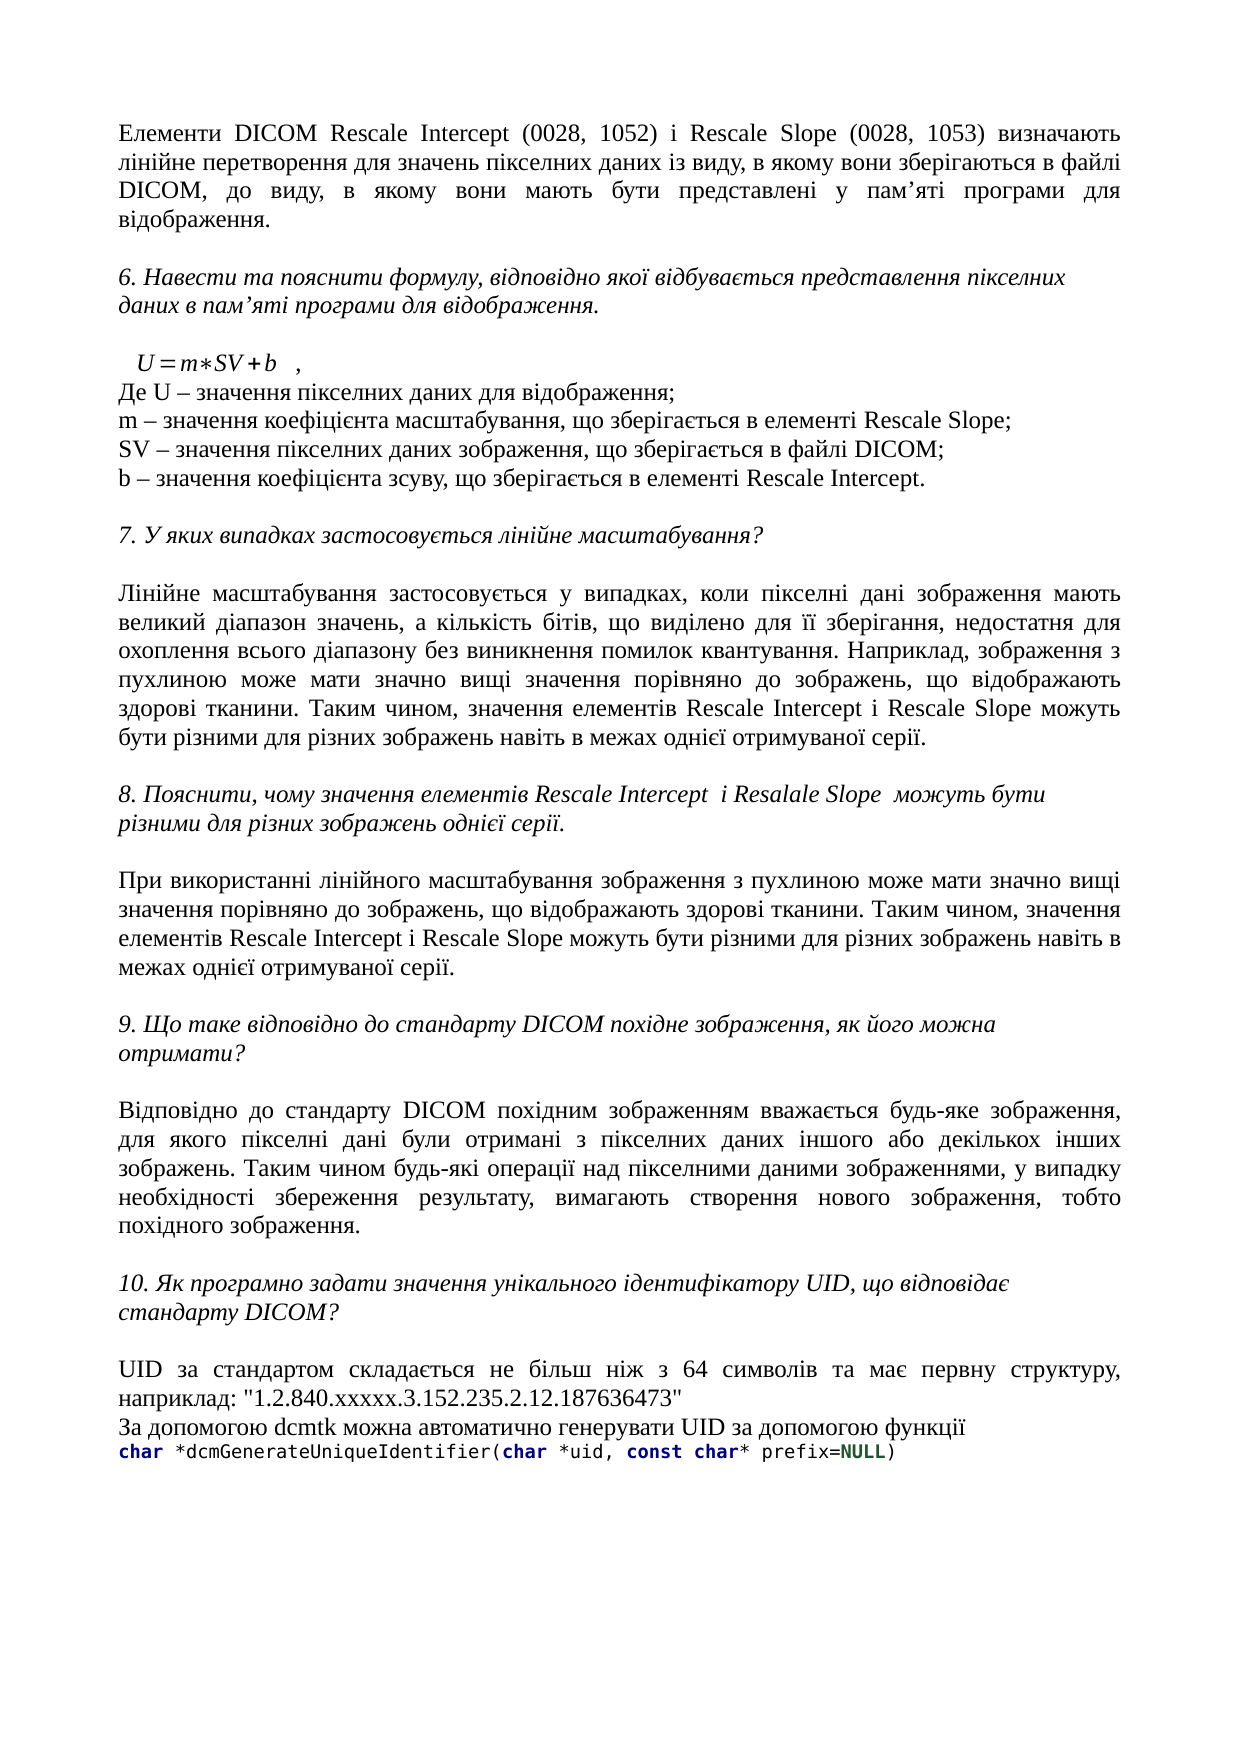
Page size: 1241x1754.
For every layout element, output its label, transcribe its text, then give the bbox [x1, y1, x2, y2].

text m – значення коефіцієнта масштабування, що зберігається в елементі Rescale Slope; [118, 406, 1122, 434]
text 7. У яких випадках застосовується лінійне масштабування? [118, 521, 1122, 549]
text UID за стандартом складається не більш ніж з 64 символів та має первну структуру, наприклад: "1.2.840.xxxxx.3.152.235.2.12.187636473" [118, 1354, 1122, 1412]
text 10. Як програмно задати значення унікального ідентифікатору UID, що відповідає стандарту DICOM? [118, 1268, 1122, 1326]
text 8. Пояснити, чому значення елементів Rescale Intercept і Resalale Slope можуть бути різними для різних зображень однієї серії. [118, 779, 1122, 837]
text b – значення коефіцієнта зсуву, що зберігається в елементі Rescale Intercept. [118, 463, 1122, 492]
text Лінійне масштабування застосовується у випадках, коли пікселні дані зображення мають великий діапазон значень, а кількість бітів, що виділено для її зберігання, недостатня для охоплення всього діапазону без виникнення помилок квантування. Наприклад, зображення з пухлиною може мати значно вищі значення порівняно до зображень, що відображають здорові тканини. Таким чином, значення елементів Rescale Intercept і Rescale Slope можуть бути різними для різних зображень навіть в межах однієї отримуваної серії. [118, 578, 1122, 751]
text , [118, 348, 1122, 377]
text Де U – значення пікселних даних для відображення; [118, 377, 1122, 406]
text За допомогою dcmtk можна автоматично генерувати UID за допомогою функції [118, 1412, 1122, 1441]
text SV – значення пікселних даних зображення, що зберігається в файлі DICOM; [118, 434, 1122, 463]
text Відповідно до стандарту DICOM похідним зображенням вважається будь-яке зображення, для якого пікселні дані були отримані з пікселних даних іншого або декількох інших зображень. Таким чином будь-які операції над пікселними даними зображеннями, у випадку необхідності збереження результату, вимагають створення нового зображення, тобто похідного зображення. [118, 1096, 1122, 1239]
text При використанні лінійного масштабування зображення з пухлиною може мати значно вищі значення порівняно до зображень, що відображають здорові тканини. Таким чином, значення елементів Rescale Intercept і Rescale Slope можуть бути різними для різних зображень навіть в межах однієї отримуваної серії. [118, 866, 1122, 981]
text Елементи DICOM Rescale Intercept (0028, 1052) і Rescale Slope (0028, 1053) визначають лінійне перетворення для значень пікселних даних із виду, в якому вони зберігаються в файлі DICOM, до виду, в якому вони мають бути представлені у пам’яті програми для відображення. [118, 118, 1122, 233]
text 6. Навести та пояснити формулу, відповідно якої відбувається представлення пікселних даних в пам’яті програми для відображення. [118, 262, 1122, 319]
text 9. Що таке відповідно до стандарту DICOM похідне зображення, як його можна отримати? [118, 1009, 1122, 1067]
text char *dcmGenerateUniqueIdentifier(char *uid, const char* prefix=NULL) [118, 1441, 1122, 1462]
